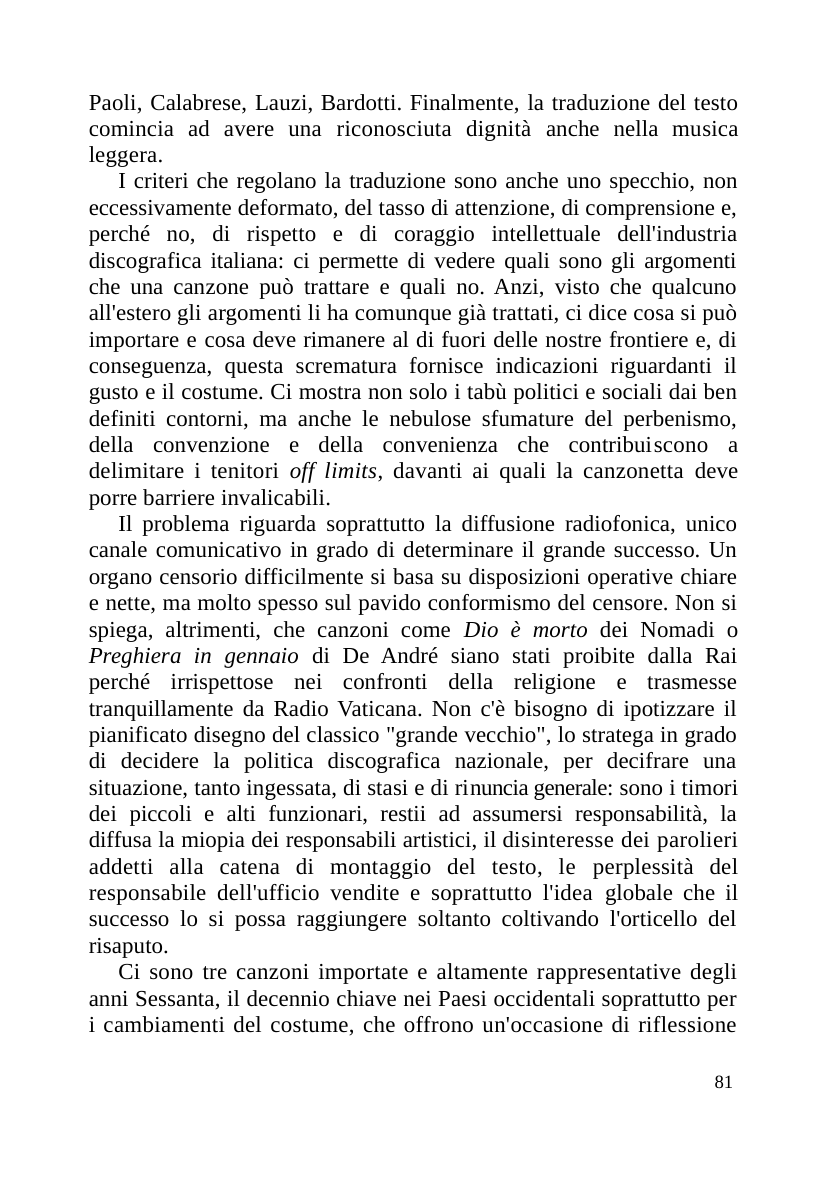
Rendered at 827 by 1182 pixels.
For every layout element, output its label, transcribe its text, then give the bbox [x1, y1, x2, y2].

text Ci sono tre canzoni importate e altamente rappresentative degli anni Sessanta, il decennio chiave nei Paesi occidentali soprattutto per i cambiamenti del costume, che offrono un'occasione di riflessione [88, 958, 738, 1037]
text Il problema riguarda soprattutto la diffusione radiofonica, unico canale comunicativo in grado di determinare il grande successo. Un organo censorio difficilmente si basa su disposizioni operative chiare e nette, ma molto spesso sul pavido conformismo del censore. Non si spiega, altrimenti, che canzoni come Dio è morto dei Nomadi o Preghiera in gennaio di De André siano stati proibite dalla Rai perché irrispettose nei confronti della religione e trasmesse tranquillamente da Radio Vaticana. Non c'è bisogno di ipotizzare il pianificato disegno del classico "grande vecchio", lo stratega in grado di decidere la politica discografica nazionale, per decifrare una situazione, tanto ingessata, di stasi e di rinuncia generale: sono i timori dei piccoli e alti funzionari, restii ad assumersi responsabilità, la diffusa la miopia dei responsabili artistici, il disinteresse dei parolieri addetti alla catena di montaggio del testo, le perplessità del responsabile dell'ufficio vendite e soprattutto l'idea globale che il successo lo si possa raggiungere soltanto coltivando l'orticello del risaputo. [88, 510, 738, 958]
text Paoli, Calabrese, Lauzi, Bardotti. Finalmente, la traduzione del testo comincia ad avere una riconosciuta dignità anche nella musica leggera. [88, 88, 738, 168]
text I criteri che regolano la traduzione sono anche uno specchio, non eccessivamente deformato, del tasso di attenzione, di comprensione e, perché no, di rispetto e di coraggio intellettuale dell'industria discografica italiana: ci permette di vedere quali sono gli argomenti che una canzone può trattare e quali no. Anzi, visto che qualcuno all'estero gli argomenti li ha comunque già trattati, ci dice cosa si può importare e cosa deve rimanere al di fuori delle nostre frontiere e, di conseguenza, questa scrematura fornisce indicazioni riguardanti il gusto e il costume. Ci mostra non solo i tabù politici e sociali dai ben definiti contorni, ma anche le nebulose sfumature del perbenismo, della convenzione e della convenienza che contribuiscono a delimitare i tenitori off limits, davanti ai quali la canzonetta deve porre barriere invalicabili. [88, 168, 738, 510]
